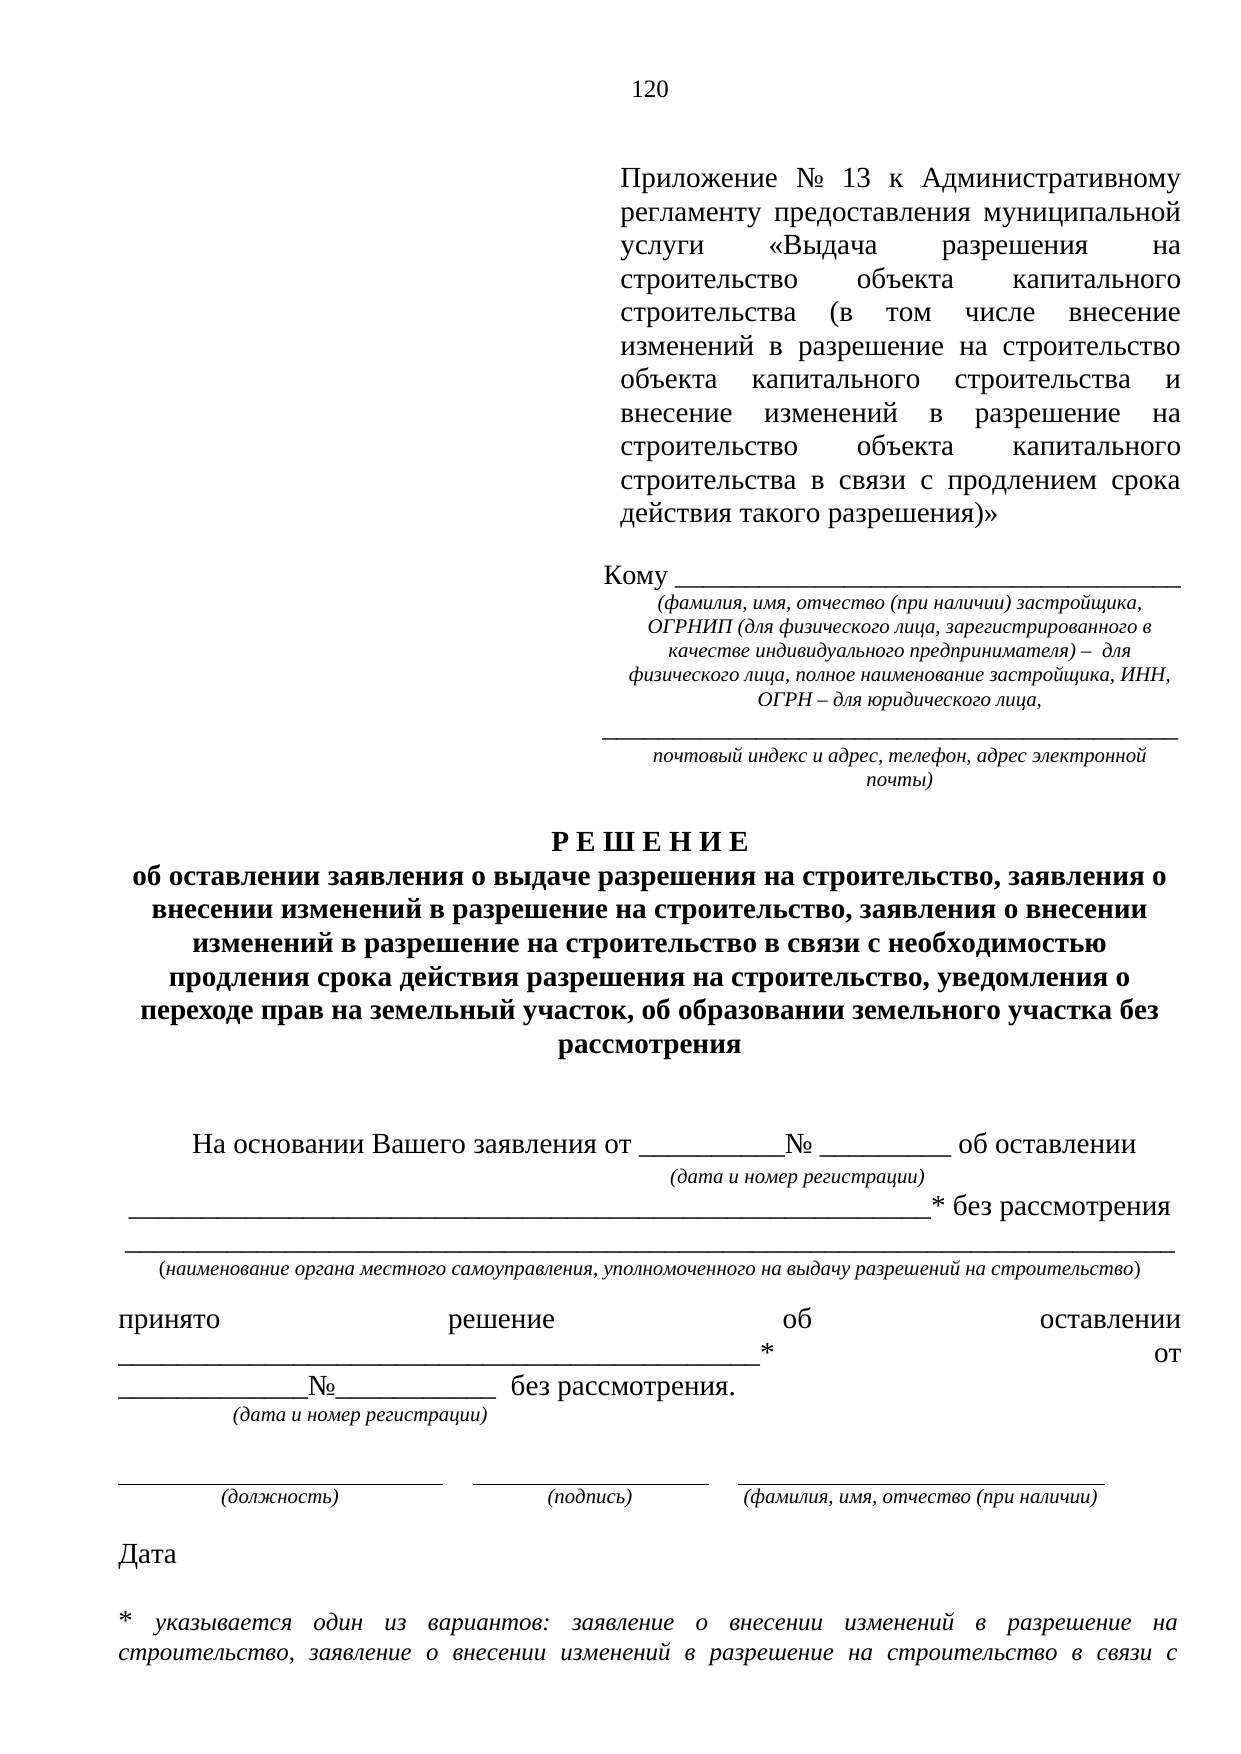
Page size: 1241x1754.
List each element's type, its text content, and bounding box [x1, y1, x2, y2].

text _______________________________________________________* без рассмотрения ________________________________________________________________________ (наименование органа местного самоуправления, уполномоченного на выдачу разрешений на строительство) [118, 1188, 1181, 1280]
table_header [118, 1455, 443, 1483]
text Кому ____________________________________ [118, 558, 1181, 590]
text На основании Вашего заявления от __________№ _________ об оставлении (дата и номер регистрации) [118, 1126, 1181, 1188]
table_header [709, 1455, 738, 1483]
table_cell [709, 1484, 738, 1508]
table_header [443, 1455, 472, 1483]
table_header [473, 1455, 709, 1483]
text (дата и номер регистрации) [118, 1402, 1181, 1426]
text (фамилия, имя, отчество (при наличии) застройщика, ОГРНИП (для физического лица, зарегистрированного в качестве индивидуального предпринимателя) – для физического лица, полное наименование застройщика, ИНН, ОГРН – для юридического лица, [620, 590, 1181, 711]
table_cell [443, 1484, 472, 1508]
table_cell (подпись) [473, 1485, 709, 1508]
text Р Е Ш Е Н И Е об оставлении заявления о выдаче разрешения на строительство, заявления о внесении изменений в разрешение на строительство, заявления о внесении изменений в разрешение на строительство в связи с необходимостью продления срока действия разрешения на строительство, уведомления о переходе прав на земельный участок, об образовании земельного участка без рассмотрения [118, 824, 1181, 1059]
table_cell (фамилия, имя, отчество (при наличии) [738, 1485, 1104, 1508]
text почтовый индекс и адрес, телефон, адрес электронной почты) [620, 743, 1181, 791]
text принято решение об оставлении ____________________________________________* от _____________№___________ без рассмотрения. [118, 1301, 1181, 1402]
table_header [738, 1455, 1104, 1483]
table_cell (должность) [118, 1485, 443, 1508]
text Приложение № 13 к Административному регламенту предоставления муниципальной услуги «Выдача разрешения на строительство объекта капитального строительства (в том числе внесение изменений в разрешение на строительство объекта капитального строительства и внесение изменений в разрешение на строительство объекта капитального строительства в связи с продлением срока действия такого разрешения)» [620, 160, 1181, 529]
text _________________________________________ [118, 711, 1181, 743]
text * указывается один из вариантов: заявление о внесении изменений в разрешение на строительство, заявление о внесении изменений в разрешение на строительство в связи с [118, 1603, 1181, 1665]
text Дата [118, 1536, 1181, 1569]
